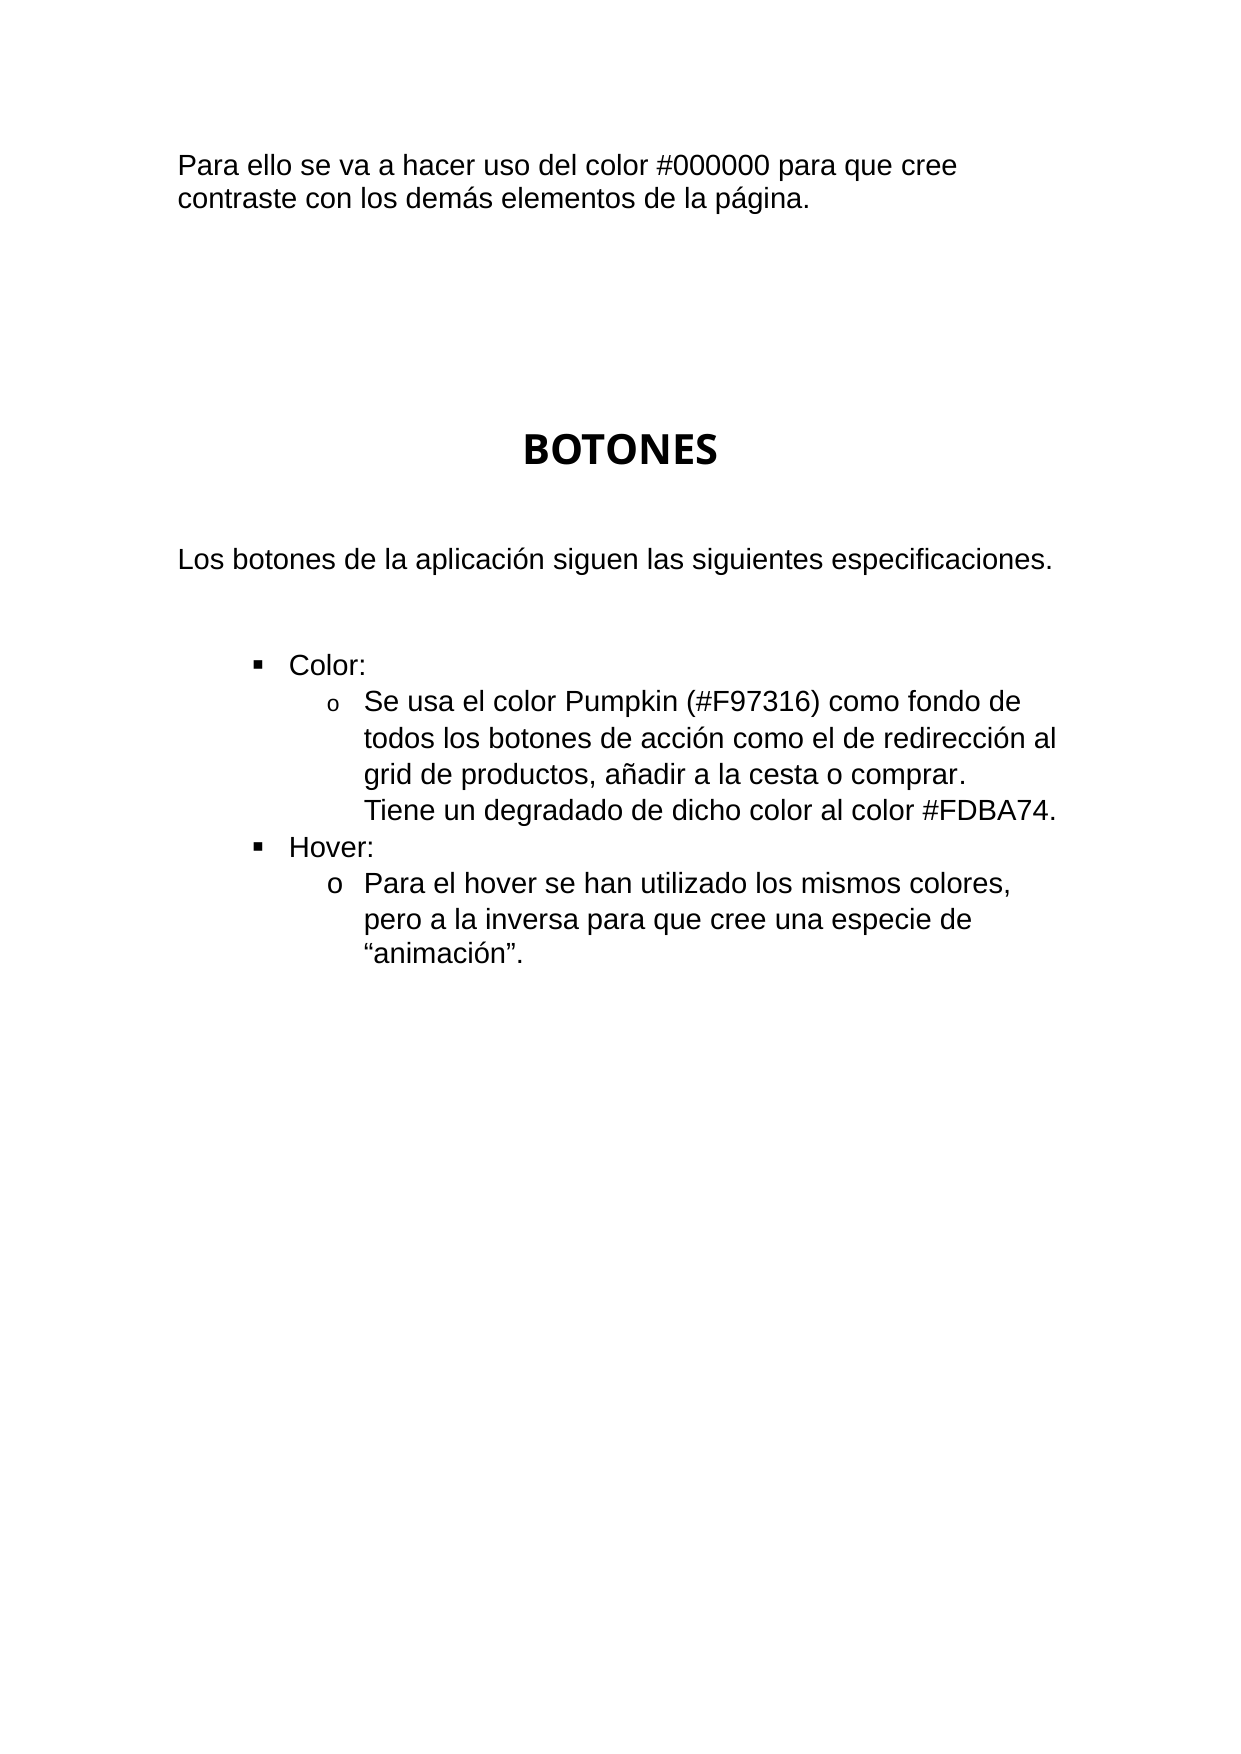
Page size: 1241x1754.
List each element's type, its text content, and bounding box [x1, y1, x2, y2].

list Hover: [251, 829, 1063, 863]
subtitle BOTONES [177, 420, 1063, 477]
text Para ello se va a hacer uso del color #000000 para que cree contraste con los demás elementos de la página. [177, 148, 1063, 215]
list Tiene un degradado de dicho color al color #FDBA74. [326, 793, 1063, 827]
list Para el hover se han utilizado los mismos colores, pero a la inversa para que cree una especie de “animación”. [326, 866, 1063, 969]
list Color: [251, 648, 1063, 682]
list Se usa el color Pumpkin (#F97316) como fondo de todos los botones de acción como el de redirección al grid de productos, añadir a la cesta o comprar. [326, 684, 1063, 791]
text Los botones de la aplicación siguen las siguientes especificaciones. [177, 542, 1063, 576]
